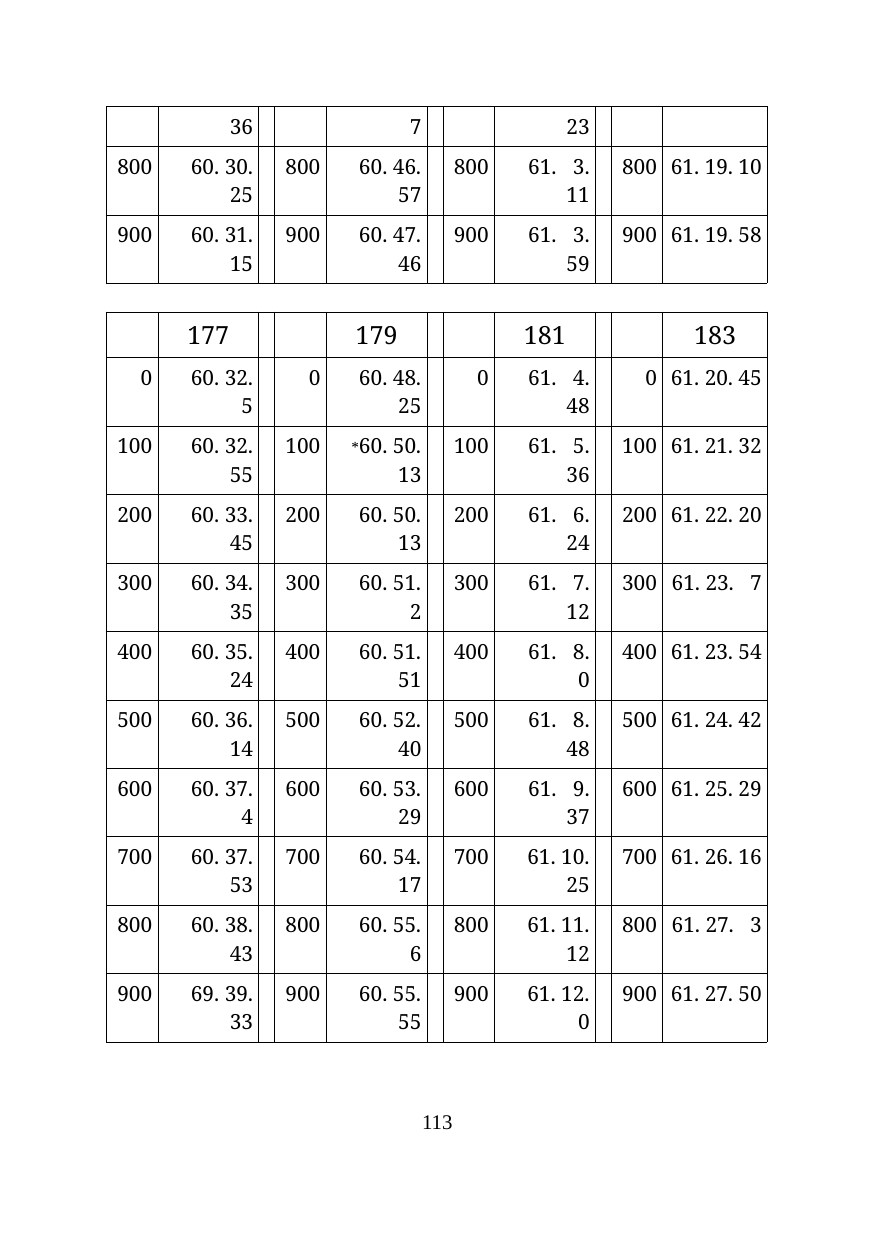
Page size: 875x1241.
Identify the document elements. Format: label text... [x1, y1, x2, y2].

table_cell [259, 769, 274, 836]
table_cell [596, 632, 611, 699]
table_cell 600 [444, 769, 494, 836]
table_cell [259, 701, 274, 768]
table_cell 60. 30. 25 [159, 147, 258, 215]
table_cell 900 [612, 974, 662, 1042]
table_cell 300 [107, 564, 158, 631]
table_cell [428, 147, 443, 215]
table_cell [596, 564, 611, 631]
table_cell 200 [275, 495, 326, 563]
table_cell [428, 769, 443, 836]
table_cell 36 [159, 107, 258, 146]
table_cell 100 [107, 427, 158, 494]
table_cell [596, 906, 611, 973]
table_cell 61. 3. 11 [495, 147, 595, 215]
table_cell 300 [612, 564, 662, 631]
table_cell 60. 37. 4 [159, 769, 258, 836]
table_cell 60. 52. 40 [327, 701, 427, 768]
table_cell 60. 31. 15 [159, 216, 258, 283]
table_cell 61. 23. 54 [663, 632, 767, 699]
table_cell 60. 54. 17 [327, 837, 427, 905]
table_header [428, 313, 443, 357]
table_cell 61. 23. 7 [663, 564, 767, 631]
table_cell 0 [107, 358, 158, 426]
table_cell 61. 24. 42 [663, 701, 767, 768]
table_cell 61. 22. 20 [663, 495, 767, 563]
table_cell 61. 9. 37 [495, 769, 595, 836]
table_cell 100 [275, 427, 326, 494]
table_cell [259, 147, 274, 215]
table_header [107, 313, 158, 357]
table_cell 900 [275, 974, 326, 1042]
table_header 177 [159, 313, 258, 357]
table_cell [259, 427, 274, 494]
table_cell 61. 19. 10 [663, 147, 767, 215]
table_cell 60. 55. 6 [327, 906, 427, 973]
table_cell 60. 46. 57 [327, 147, 427, 215]
table_header [275, 313, 326, 357]
table_cell [259, 216, 274, 283]
table_header 181 [495, 313, 595, 357]
table_cell 61. 6. 24 [495, 495, 595, 563]
table_cell 60. 53. 29 [327, 769, 427, 836]
table_cell [259, 837, 274, 905]
table_cell 100 [612, 427, 662, 494]
table_cell [596, 216, 611, 283]
table_cell 61. 19. 58 [663, 216, 767, 283]
table_cell 60. 33. 45 [159, 495, 258, 563]
table_cell 61. 25. 29 [663, 769, 767, 836]
table_cell [259, 564, 274, 631]
table_cell 500 [444, 701, 494, 768]
table_cell 800 [444, 147, 494, 215]
table_cell 61. 20. 45 [663, 358, 767, 426]
table_cell [259, 495, 274, 563]
table_cell 60. 36. 14 [159, 701, 258, 768]
table_cell 61. 7. 12 [495, 564, 595, 631]
table_cell 61. 3. 59 [495, 216, 595, 283]
table_cell 800 [275, 906, 326, 973]
table_cell 900 [444, 216, 494, 283]
table_cell 600 [612, 769, 662, 836]
table_cell 60. 32. 5 [159, 358, 258, 426]
table_cell 60. 55. 55 [327, 974, 427, 1042]
table_cell [596, 107, 611, 146]
table_cell [596, 427, 611, 494]
table_cell [596, 701, 611, 768]
table_cell 400 [107, 632, 158, 699]
table_cell 61. 10. 25 [495, 837, 595, 905]
table_cell [596, 837, 611, 905]
table_cell 900 [275, 216, 326, 283]
table_header [612, 313, 662, 357]
table_cell [596, 495, 611, 563]
table_cell 800 [612, 906, 662, 973]
table_cell 600 [107, 769, 158, 836]
table_cell 800 [444, 906, 494, 973]
table_cell 69. 39. 33 [159, 974, 258, 1042]
table_cell 0 [275, 358, 326, 426]
table_cell [596, 147, 611, 215]
table_cell 60. 34. 35 [159, 564, 258, 631]
table_cell [663, 107, 767, 146]
table_cell [428, 107, 443, 146]
table_cell [596, 974, 611, 1042]
table_cell 61. 27. 50 [663, 974, 767, 1042]
table_cell 60. 32. 55 [159, 427, 258, 494]
table_cell [596, 358, 611, 426]
table_cell 60. 51. 51 [327, 632, 427, 699]
table_cell 700 [612, 837, 662, 905]
table_cell 61. 12. 0 [495, 974, 595, 1042]
table_cell [259, 906, 274, 973]
table_cell 600 [275, 769, 326, 836]
table_cell 400 [612, 632, 662, 699]
table_header [596, 313, 611, 357]
table_cell 60. 35. 24 [159, 632, 258, 699]
table_cell [428, 495, 443, 563]
table_cell 7 [327, 107, 427, 146]
table_cell [428, 974, 443, 1042]
table_cell 23 [495, 107, 595, 146]
table_cell 100 [444, 427, 494, 494]
table_header [259, 313, 274, 357]
table_cell 800 [275, 147, 326, 215]
table_cell [428, 701, 443, 768]
table_cell 60. 47. 46 [327, 216, 427, 283]
table_cell 60. 37. 53 [159, 837, 258, 905]
table_cell *60. 50. 13 [327, 427, 427, 494]
table_cell 900 [107, 216, 158, 283]
table_cell [596, 769, 611, 836]
table_cell [428, 216, 443, 283]
table_header 179 [327, 313, 427, 357]
table_cell [259, 632, 274, 699]
table_cell 700 [107, 837, 158, 905]
table_cell 400 [275, 632, 326, 699]
table_cell 60. 50. 13 [327, 495, 427, 563]
table_cell 800 [612, 147, 662, 215]
table_cell 61. 11. 12 [495, 906, 595, 973]
table_cell 900 [612, 216, 662, 283]
table_cell 300 [275, 564, 326, 631]
table_cell 500 [612, 701, 662, 768]
table_cell [428, 358, 443, 426]
table_cell 500 [107, 701, 158, 768]
table_cell [612, 107, 662, 146]
table_cell 61. 21. 32 [663, 427, 767, 494]
table_cell 700 [275, 837, 326, 905]
table_cell 61. 8. 0 [495, 632, 595, 699]
table_cell 700 [444, 837, 494, 905]
table_cell 500 [275, 701, 326, 768]
table_cell 61. 5. 36 [495, 427, 595, 494]
table_cell 200 [612, 495, 662, 563]
table_header 183 [663, 313, 767, 357]
table_cell 60. 51. 2 [327, 564, 427, 631]
table_cell 0 [444, 358, 494, 426]
table_cell 400 [444, 632, 494, 699]
table_cell [428, 837, 443, 905]
table_cell [428, 427, 443, 494]
table_cell [259, 107, 274, 146]
table_cell 300 [444, 564, 494, 631]
table_cell 0 [612, 358, 662, 426]
table_cell 900 [107, 974, 158, 1042]
table_cell [275, 107, 326, 146]
table_cell 200 [107, 495, 158, 563]
table_cell 61. 26. 16 [663, 837, 767, 905]
table_cell 200 [444, 495, 494, 563]
table_cell [444, 107, 494, 146]
table_cell [428, 906, 443, 973]
table_cell 800 [107, 906, 158, 973]
table_cell 61. 27. 3 [663, 906, 767, 973]
table_cell 60. 48. 25 [327, 358, 427, 426]
table_cell 60. 38. 43 [159, 906, 258, 973]
table_cell [259, 974, 274, 1042]
table_cell [107, 107, 158, 146]
table_header [444, 313, 494, 357]
table_cell [428, 632, 443, 699]
table_cell 900 [444, 974, 494, 1042]
table_cell 800 [107, 147, 158, 215]
table_cell [259, 358, 274, 426]
table_cell 61. 4. 48 [495, 358, 595, 426]
table_cell [428, 564, 443, 631]
table_cell 61. 8. 48 [495, 701, 595, 768]
